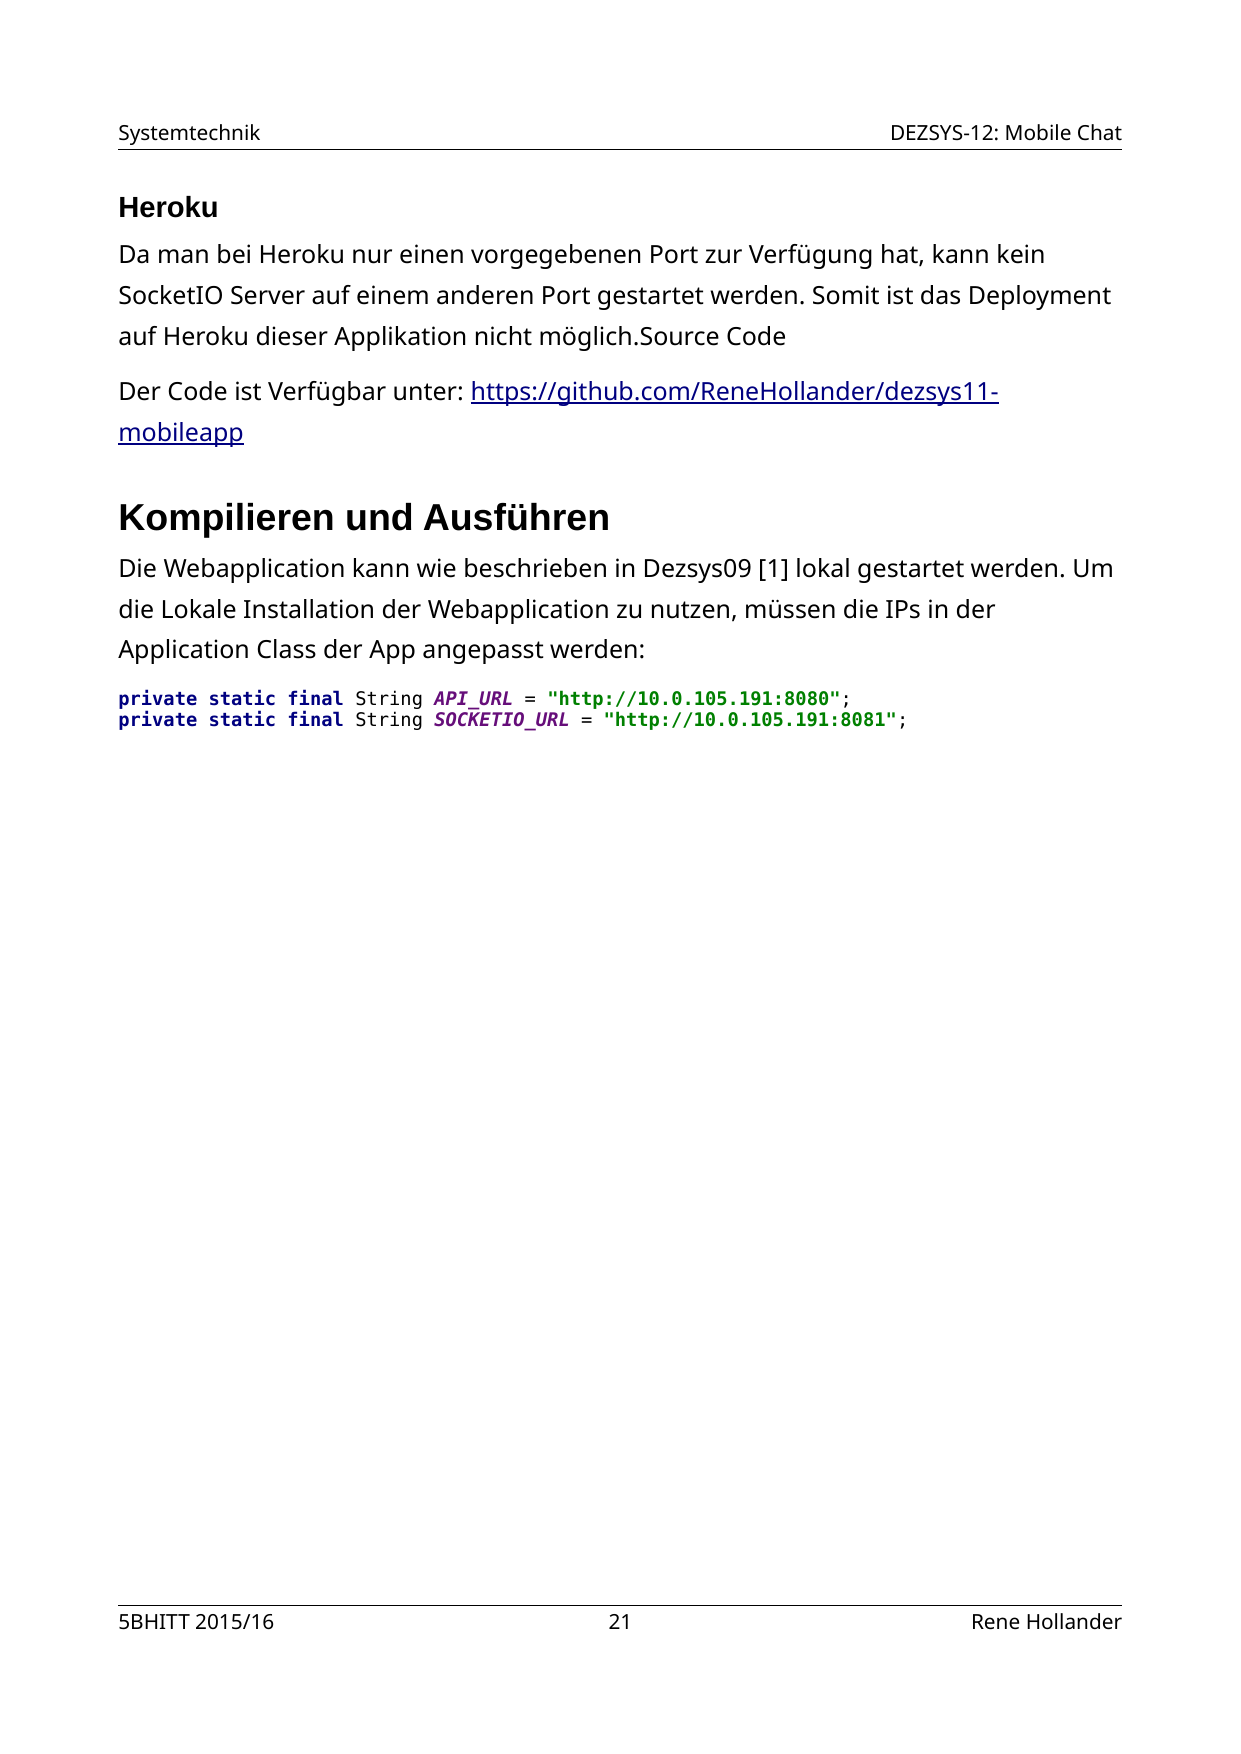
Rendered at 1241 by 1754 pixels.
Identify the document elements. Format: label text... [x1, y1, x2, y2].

text Die Webapplication kann wie beschrieben in Dezsys09 [1] lokal gestartet werden. Um die Lokale Installation der Webapplication zu nutzen, müssen die IPs in der Application Class der App angepasst werden: [118, 551, 1122, 666]
subtitle Heroku [118, 191, 1122, 224]
subtitle Kompilieren und Ausführen [118, 495, 1122, 538]
text Der Code ist Verfügbar unter: https://github.com/ReneHollander/dezsys11-mobileapp [118, 374, 1122, 448]
text private static final String SOCKETIO_URL = "http://10.0.105.191:8081"; [118, 709, 1122, 731]
text private static final String API_URL = "http://10.0.105.191:8080"; [118, 688, 1122, 709]
text Da man bei Heroku nur einen vorgegebenen Port zur Verfügung hat, kann kein SocketIO Server auf einem anderen Port gestartet werden. Somit ist das Deployment auf Heroku dieser Applikation nicht möglich.Source Code [118, 237, 1122, 352]
